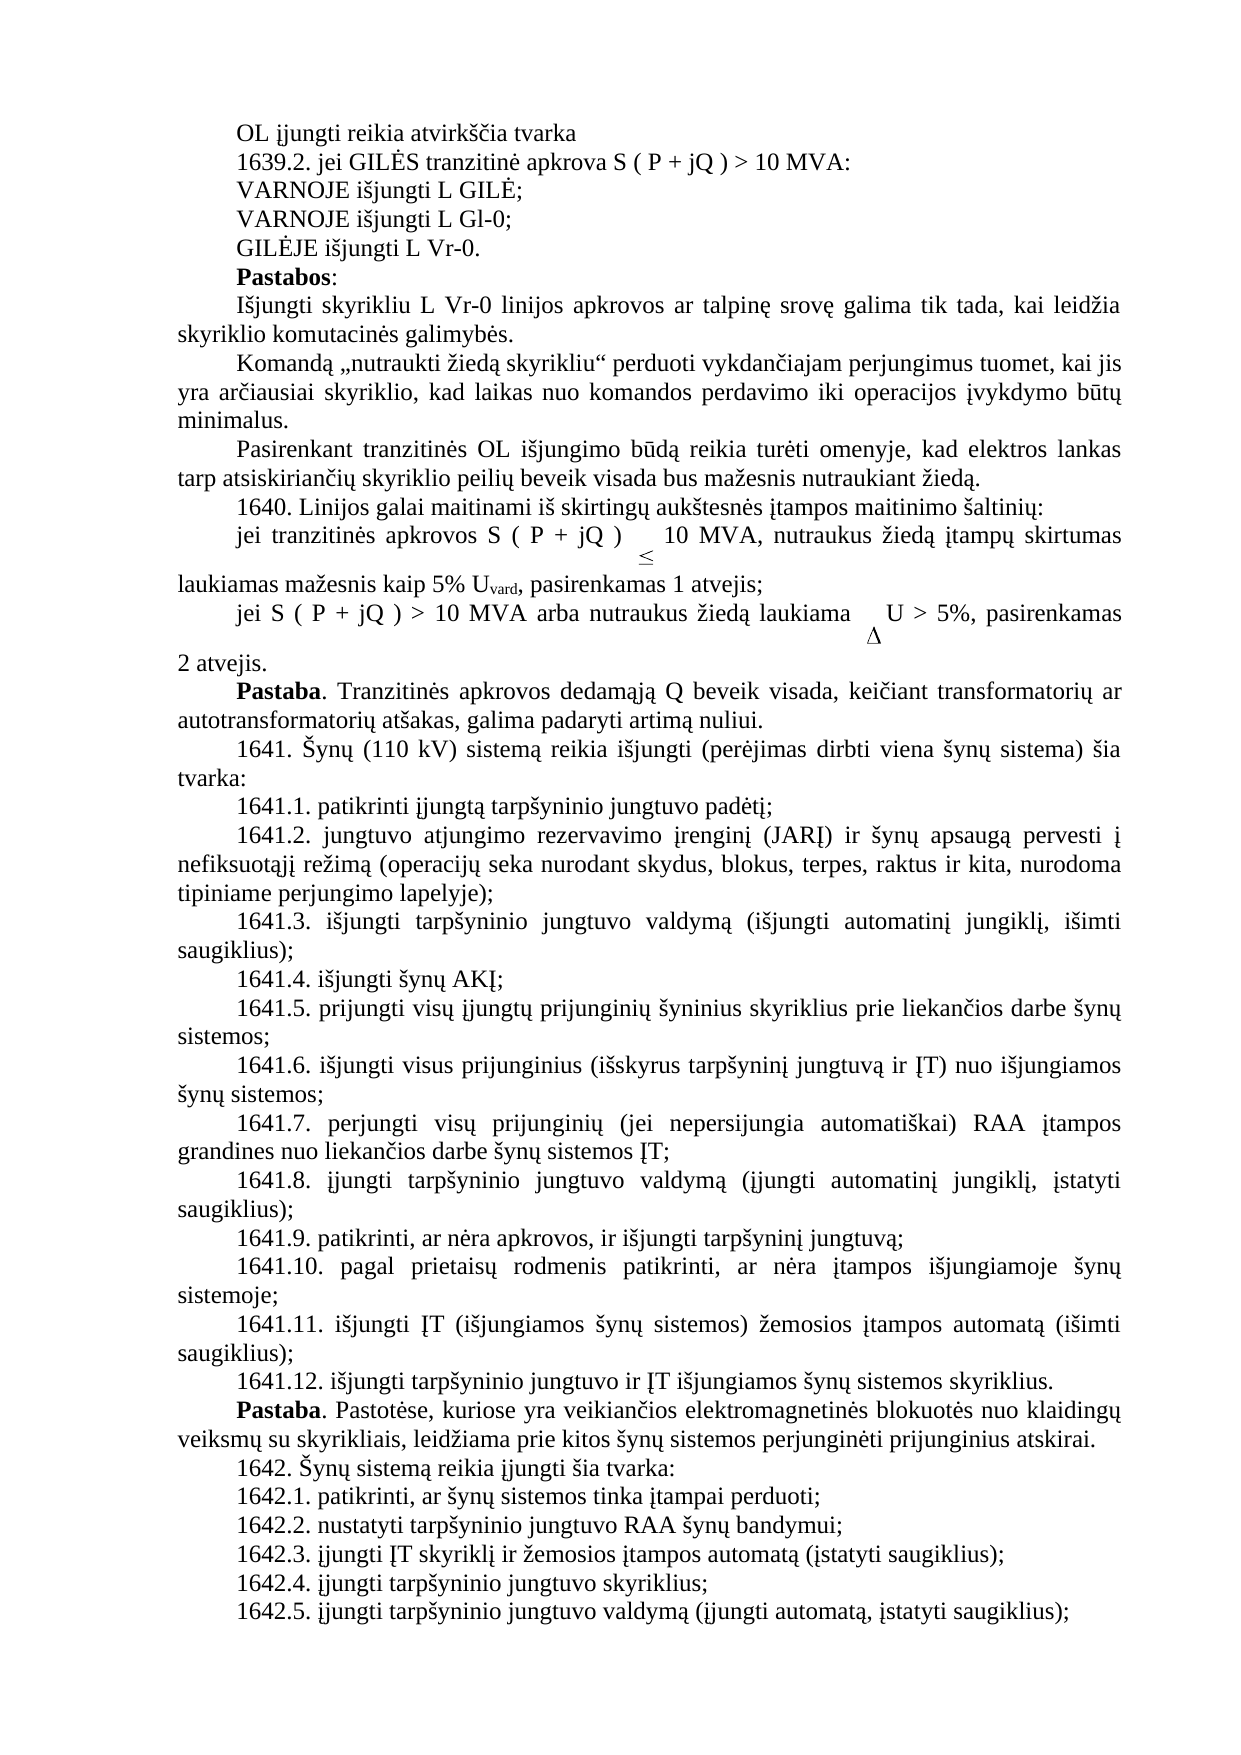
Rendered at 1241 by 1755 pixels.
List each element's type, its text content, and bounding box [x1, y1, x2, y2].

text VARNOJE išjungti L GILĖ; [177, 176, 1122, 204]
text Išjungti skyrikliu L Vr-0 linijos apkrovos ar talpinę srovę galima tik tada, kai leidžia skyriklio komutacinės galimybės. [177, 291, 1122, 348]
text 1642.4. įjungti tarpšyninio jungtuvo skyriklius; [177, 1568, 1122, 1596]
text 1641.8. įjungti tarpšyninio jungtuvo valdymą (įjungti automatinį jungiklį, įstatyti saugiklius); [177, 1165, 1122, 1223]
text 1639.2. jei GILĖS tranzitinė apkrova S ( P + jQ ) > 10 MVA: [177, 147, 1122, 176]
text 1642.2. nustatyti tarpšyninio jungtuvo RAA šynų bandymui; [177, 1510, 1122, 1539]
text 1642.5. įjungti tarpšyninio jungtuvo valdymą (įjungti automatą, įstatyti saugiklius); [177, 1596, 1122, 1625]
text 1641.1. patikrinti įjungtą tarpšyninio jungtuvo padėtį; [177, 791, 1122, 820]
text 1641.3. išjungti tarpšyninio jungtuvo valdymą (išjungti automatinį jungiklį, išimti saugiklius); [177, 906, 1122, 964]
text 1641.6. išjungti visus prijunginius (išskyrus tarpšyninį jungtuvą ir ĮT) nuo išjungiamos šynų sistemos; [177, 1050, 1122, 1108]
text 1641.10. pagal prietaisų rodmenis patikrinti, ar nėra įtampos išjungiamoje šynų sistemoje; [177, 1251, 1122, 1309]
text 1641.5. prijungti visų įjungtų prijunginių šyninius skyriklius prie liekančios darbe šynų sistemos; [177, 993, 1122, 1050]
text VARNOJE išjungti L Gl-0; [177, 204, 1122, 233]
text OL įjungti reikia atvirkščia tvarka [177, 118, 1122, 147]
text 1640. Linijos galai maitinami iš skirtingų aukštesnės įtampos maitinimo šaltinių: [177, 492, 1122, 521]
text 1641.7. perjungti visų prijunginių (jei nepersijungia automatiškai) RAA įtampos grandines nuo liekančios darbe šynų sistemos ĮT; [177, 1108, 1122, 1165]
text GILĖJE išjungti L Vr-0. [177, 233, 1122, 262]
text 1641.4. išjungti šynų AKĮ; [177, 964, 1122, 993]
text 1642.3. įjungti ĮT skyriklį ir žemosios įtampos automatą (įstatyti saugiklius); [177, 1539, 1122, 1568]
text Pastaba. Pastotėse, kuriose yra veikiančios elektromagnetinės blokuotės nuo klaidingų veiksmų su skyrikliais, leidžiama prie kitos šynų sistemos perjunginėti prijunginius atskirai. [177, 1395, 1122, 1453]
text jei S ( P + jQ ) > 10 MVA arba nutraukus žiedą laukiama DELTAU > 5%, pasirenkamas 2 atvejis. [177, 598, 1122, 676]
text 1641.11. išjungti ĮT (išjungiamos šynų sistemos) žemosios įtampos automatą (išimti saugiklius); [177, 1309, 1122, 1366]
text 1641. Šynų (110 kV) sistemą reikia išjungti (perėjimas dirbti viena šynų sistema) šia tvarka: [177, 734, 1122, 791]
text 1641.9. patikrinti, ar nėra apkrovos, ir išjungti tarpšyninį jungtuvą; [177, 1223, 1122, 1251]
text jei tranzitinės apkrovos S ( P + jQ ) <= 10 MVA, nutraukus žiedą įtampų skirtumas laukiamas mažesnis kaip 5% Uvard, pasirenkamas 1 atvejis; [177, 521, 1122, 598]
text Komandą „nutraukti žiedą skyrikliu“ perduoti vykdančiajam perjungimus tuomet, kai jis yra arčiausiai skyriklio, kad laikas nuo komandos perdavimo iki operacijos įvykdymo būtų minimalus. [177, 348, 1122, 434]
text Pastaba. Tranzitinės apkrovos dedamąją Q beveik visada, keičiant transformatorių ar autotransformatorių atšakas, galima padaryti artimą nuliui. [177, 676, 1122, 734]
text Pasirenkant tranzitinės OL išjungimo būdą reikia turėti omenyje, kad elektros lankas tarp atsiskiriančių skyriklio peilių beveik visada bus mažesnis nutraukiant žiedą. [177, 434, 1122, 492]
text Pastabos: [177, 262, 1122, 291]
text 1641.2. jungtuvo atjungimo rezervavimo įrenginį (JARĮ) ir šynų apsaugą pervesti į nefiksuotąjį režimą (operacijų seka nurodant skydus, blokus, terpes, raktus ir kita, nurodoma tipiniame perjungimo lapelyje); [177, 820, 1122, 906]
text 1641.12. išjungti tarpšyninio jungtuvo ir ĮT išjungiamos šynų sistemos skyriklius. [177, 1366, 1122, 1395]
text 1642.1. patikrinti, ar šynų sistemos tinka įtampai perduoti; [177, 1481, 1122, 1510]
text 1642. Šynų sistemą reikia įjungti šia tvarka: [177, 1453, 1122, 1481]
